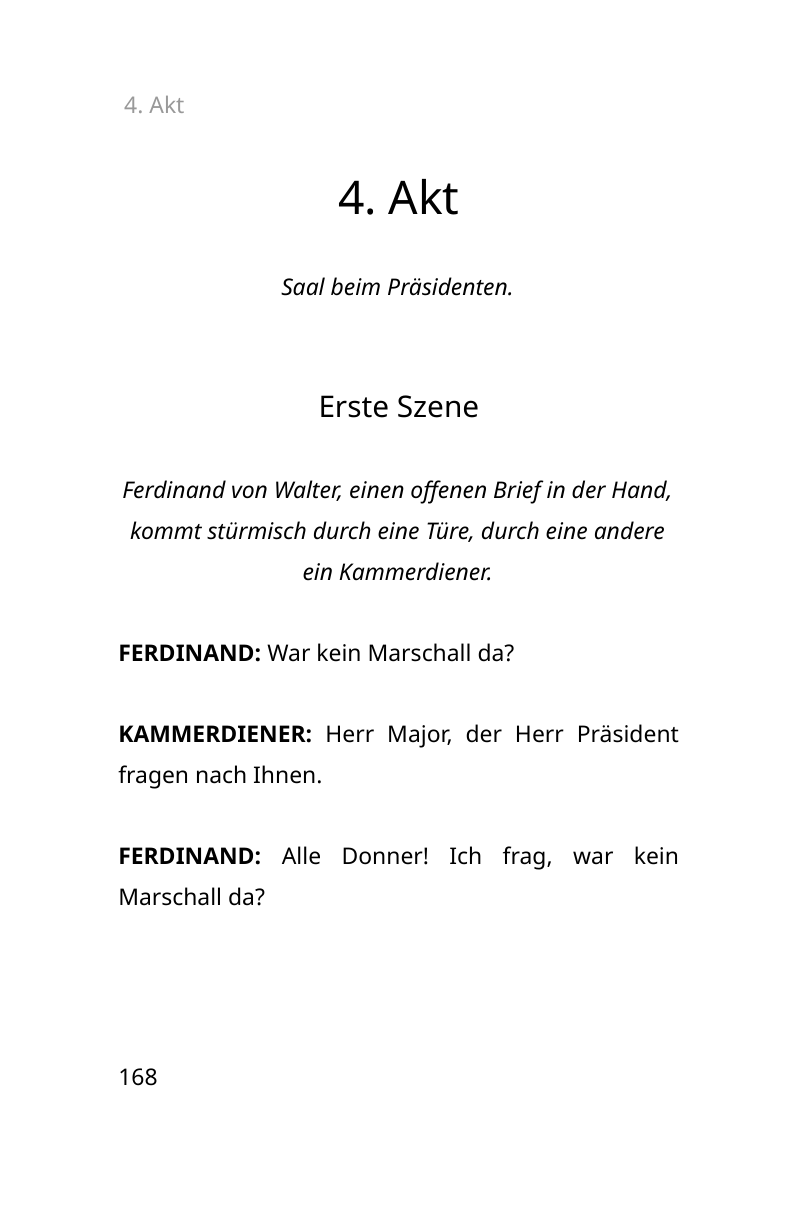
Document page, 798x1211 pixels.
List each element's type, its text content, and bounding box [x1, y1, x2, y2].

subtitle 4. Akt [118, 149, 679, 228]
text FERDINAND: Alle Donner! Ich frag, war kein Marschall da? [118, 811, 679, 912]
text KAMMERDIENER: Herr Major, der Herr Präsident fragen nach Ihnen. [118, 689, 679, 790]
subtitle Erste Szene [118, 359, 679, 426]
text Saal beim Präsidenten. [118, 251, 679, 302]
text FERDINAND: War kein Marschall da? [118, 608, 679, 668]
text Ferdinand von Walter, einen offenen Brief in der Hand, kommt stürmisch durch eine Türe, durch eine andere ein Kammerdiener. [118, 450, 679, 587]
